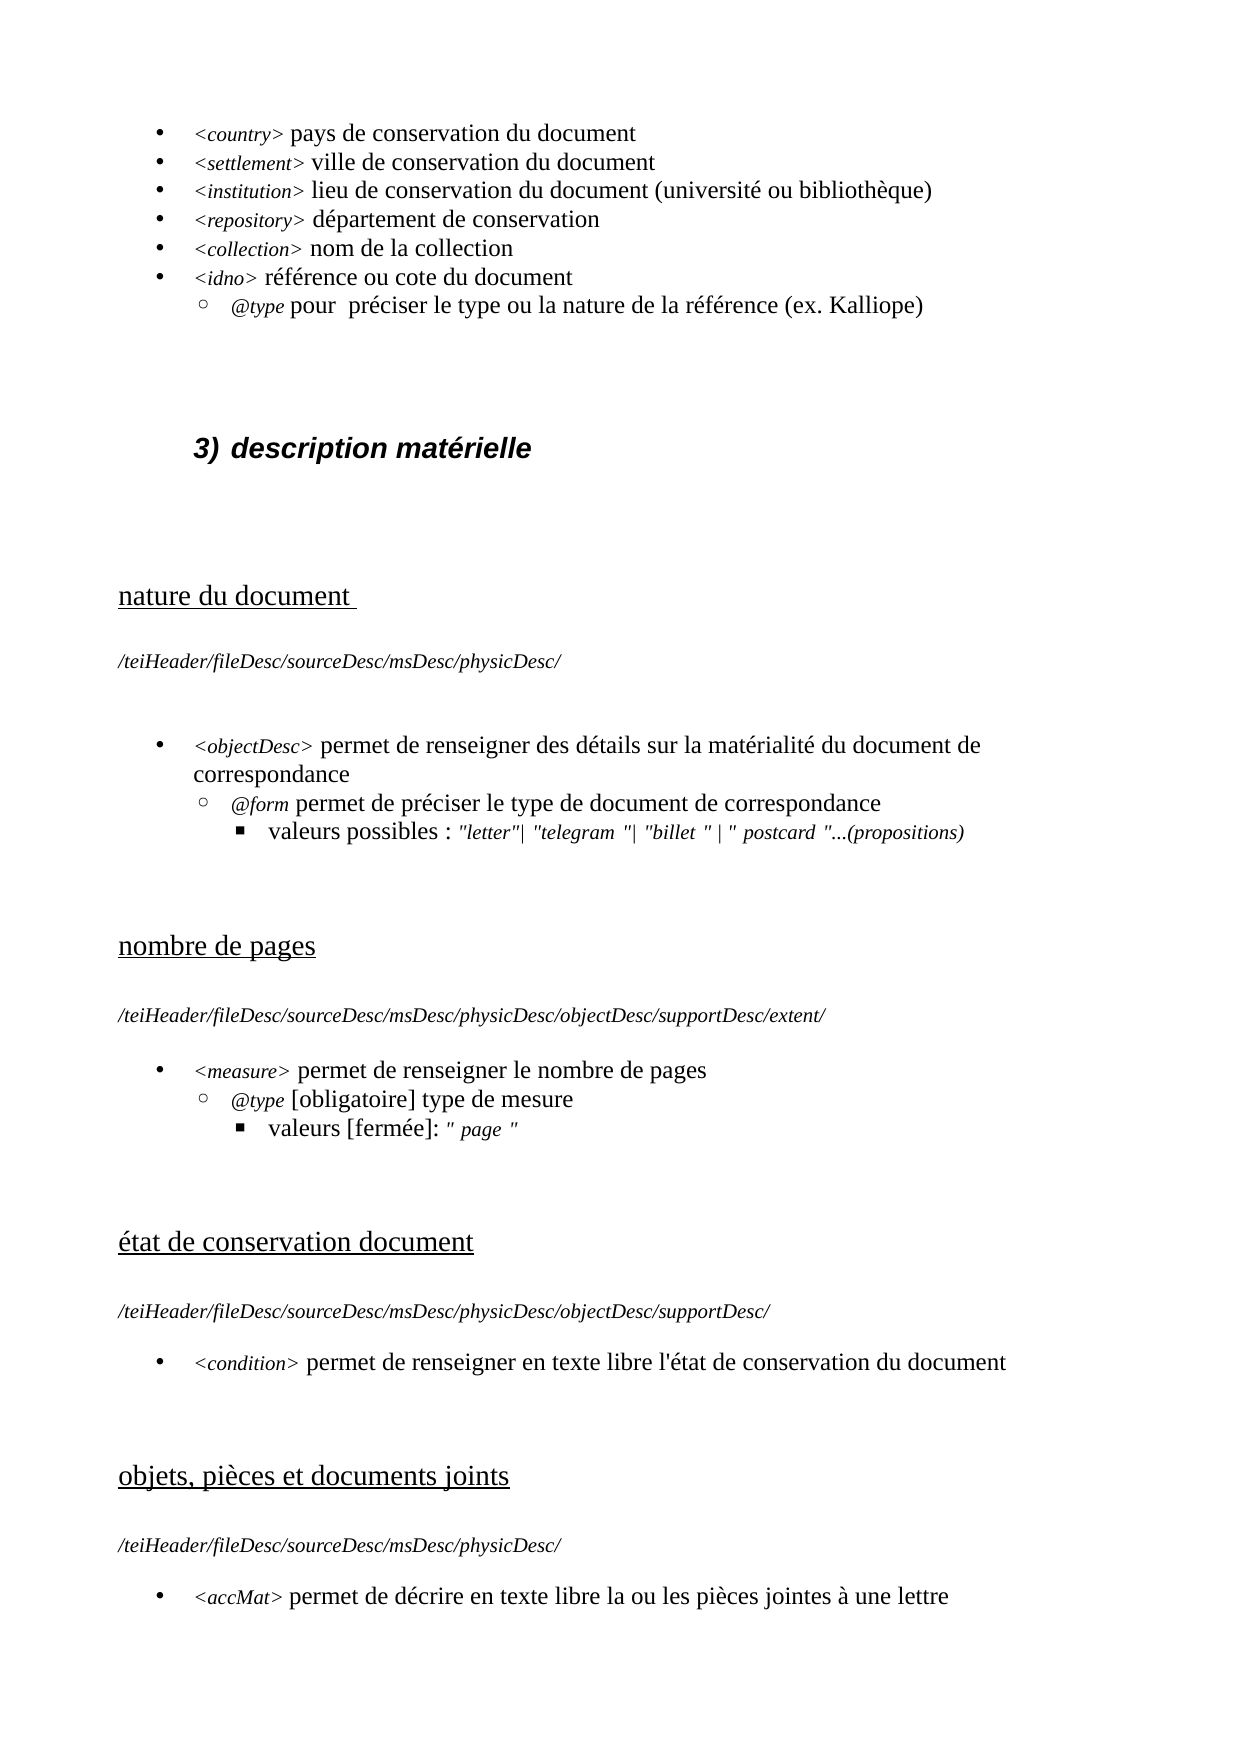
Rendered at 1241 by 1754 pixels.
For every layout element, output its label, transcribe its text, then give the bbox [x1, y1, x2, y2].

list valeurs possibles : "letter"| "telegram "| "billet " | " postcard "...(propositions) [231, 816, 1122, 845]
subtitle nombre de pages [118, 928, 1122, 961]
list <repository> département de conservation [156, 204, 1122, 233]
list <institution> lieu de conservation du document (université ou bibliothèque) [156, 176, 1122, 204]
list <condition> permet de renseigner en texte libre l'état de conservation du document [156, 1347, 1122, 1376]
text /teiHeader/fileDesc/sourceDesc/msDesc/physicDesc/objectDesc/supportDesc/extent/ [118, 1002, 1122, 1027]
list <collection> nom de la collection [156, 233, 1122, 262]
list <objectDesc> permet de renseigner des détails sur la matérialité du document de correspondance [156, 730, 1122, 788]
subtitle objets, pièces et documents joints [118, 1458, 1122, 1492]
list @type [obligatoire] type de mesure [193, 1084, 1122, 1113]
list valeurs [fermée]: " page " [231, 1113, 1122, 1142]
list @type pour préciser le type ou la nature de la référence (ex. Kalliope) [193, 291, 1122, 319]
list @form permet de préciser le type de document de correspondance [193, 788, 1122, 816]
subtitle description matérielle [193, 431, 1122, 464]
list <settlement> ville de conservation du document [156, 147, 1122, 176]
subtitle nature du document [118, 578, 1122, 612]
subtitle état de conservation document [118, 1224, 1122, 1258]
text /teiHeader/fileDesc/sourceDesc/msDesc/physicDesc/ [118, 1533, 1122, 1557]
list <measure> permet de renseigner le nombre de pages [156, 1055, 1122, 1084]
text /teiHeader/fileDesc/sourceDesc/msDesc/physicDesc/objectDesc/supportDesc/ [118, 1299, 1122, 1323]
list <idno> référence ou cote du document [156, 262, 1122, 291]
text /teiHeader/fileDesc/sourceDesc/msDesc/physicDesc/ [118, 649, 1122, 673]
list <country> pays de conservation du document [156, 118, 1122, 147]
list <accMat> permet de décrire en texte libre la ou les pièces jointes à une lettre [156, 1581, 1122, 1610]
